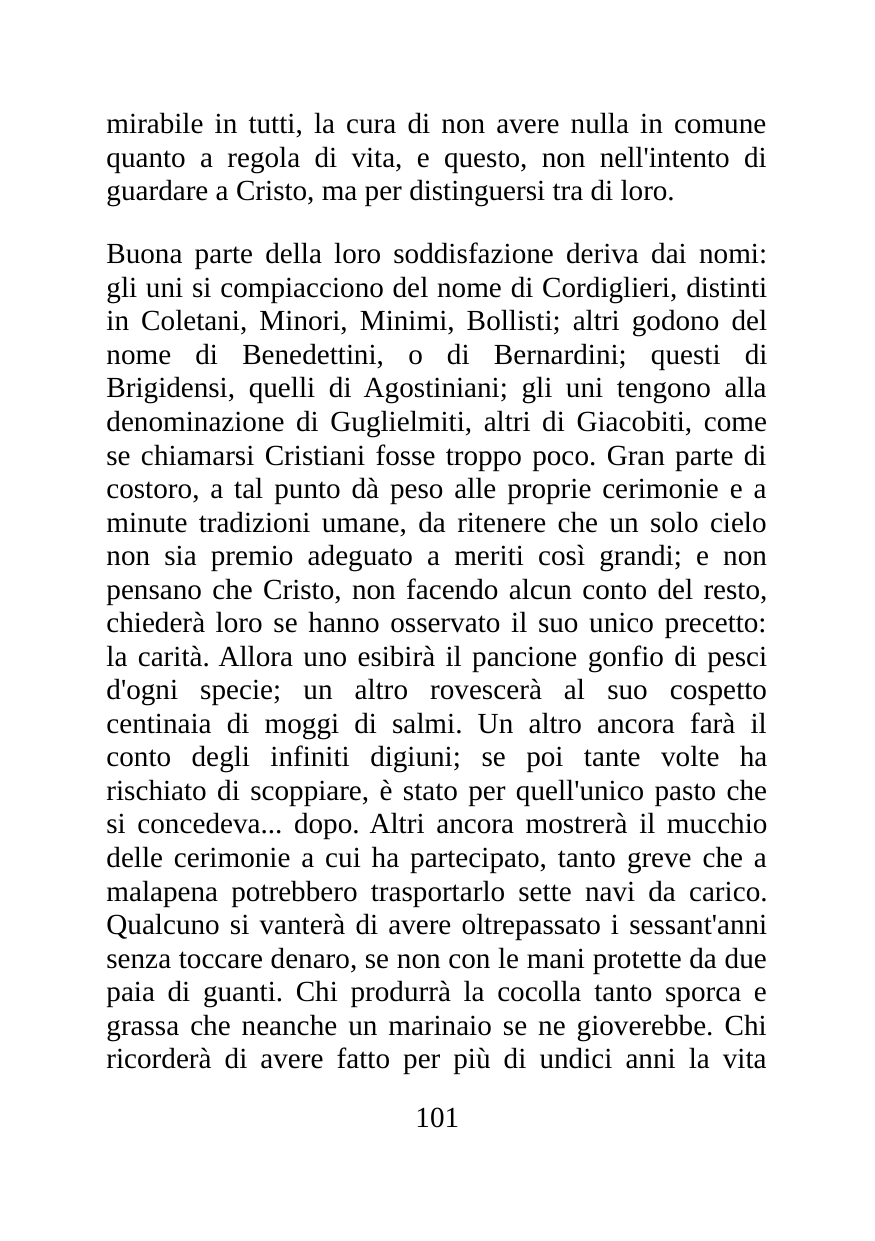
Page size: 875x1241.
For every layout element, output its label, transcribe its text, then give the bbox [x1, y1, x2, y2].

text mirabile in tutti, la cura di non avere nulla in comune quanto a regola di vita, e questo, non nell'intento di guardare a Cristo, ma per distinguersi tra di loro. [106, 106, 768, 207]
text Buona parte della loro soddisfazione deriva dai nomi: gli uni si compiacciono del nome di Cordiglieri, distinti in Coletani, Minori, Minimi, Bollisti; altri godono del nome di Benedettini, o di Bernardini; questi di Brigidensi, quelli di Agostiniani; gli uni tengono alla denominazione di Guglielmiti, altri di Giacobiti, come se chiamarsi Cristiani fosse troppo poco. Gran parte di costoro, a tal punto dà peso alle proprie cerimonie e a minute tradizioni umane, da ritenere che un solo cielo non sia premio adeguato a meriti così grandi; e non pensano che Cristo, non facendo alcun conto del resto, chiederà loro se hanno osservato il suo unico precetto: la carità. Allora uno esibirà il pancione gonfio di pesci d'ogni specie; un altro rovescerà al suo cospetto centinaia di moggi di salmi. Un altro ancora farà il conto degli infiniti digiuni; se poi tante volte ha rischiato di scoppiare, è stato per quell'unico pasto che si concedeva... dopo. Altri ancora mostrerà il mucchio delle cerimonie a cui ha partecipato, tanto greve che a malapena potrebbero trasportarlo sette navi da carico. Qualcuno si vanterà di avere oltrepassato i sessant'anni senza toccare denaro, se non con le mani protette da due paia di guanti. Chi produrrà la cocolla tanto sporca e grassa che neanche un marinaio se ne gioverebbe. Chi ricorderà di avere fatto per più di undici anni la vita [106, 236, 768, 1075]
